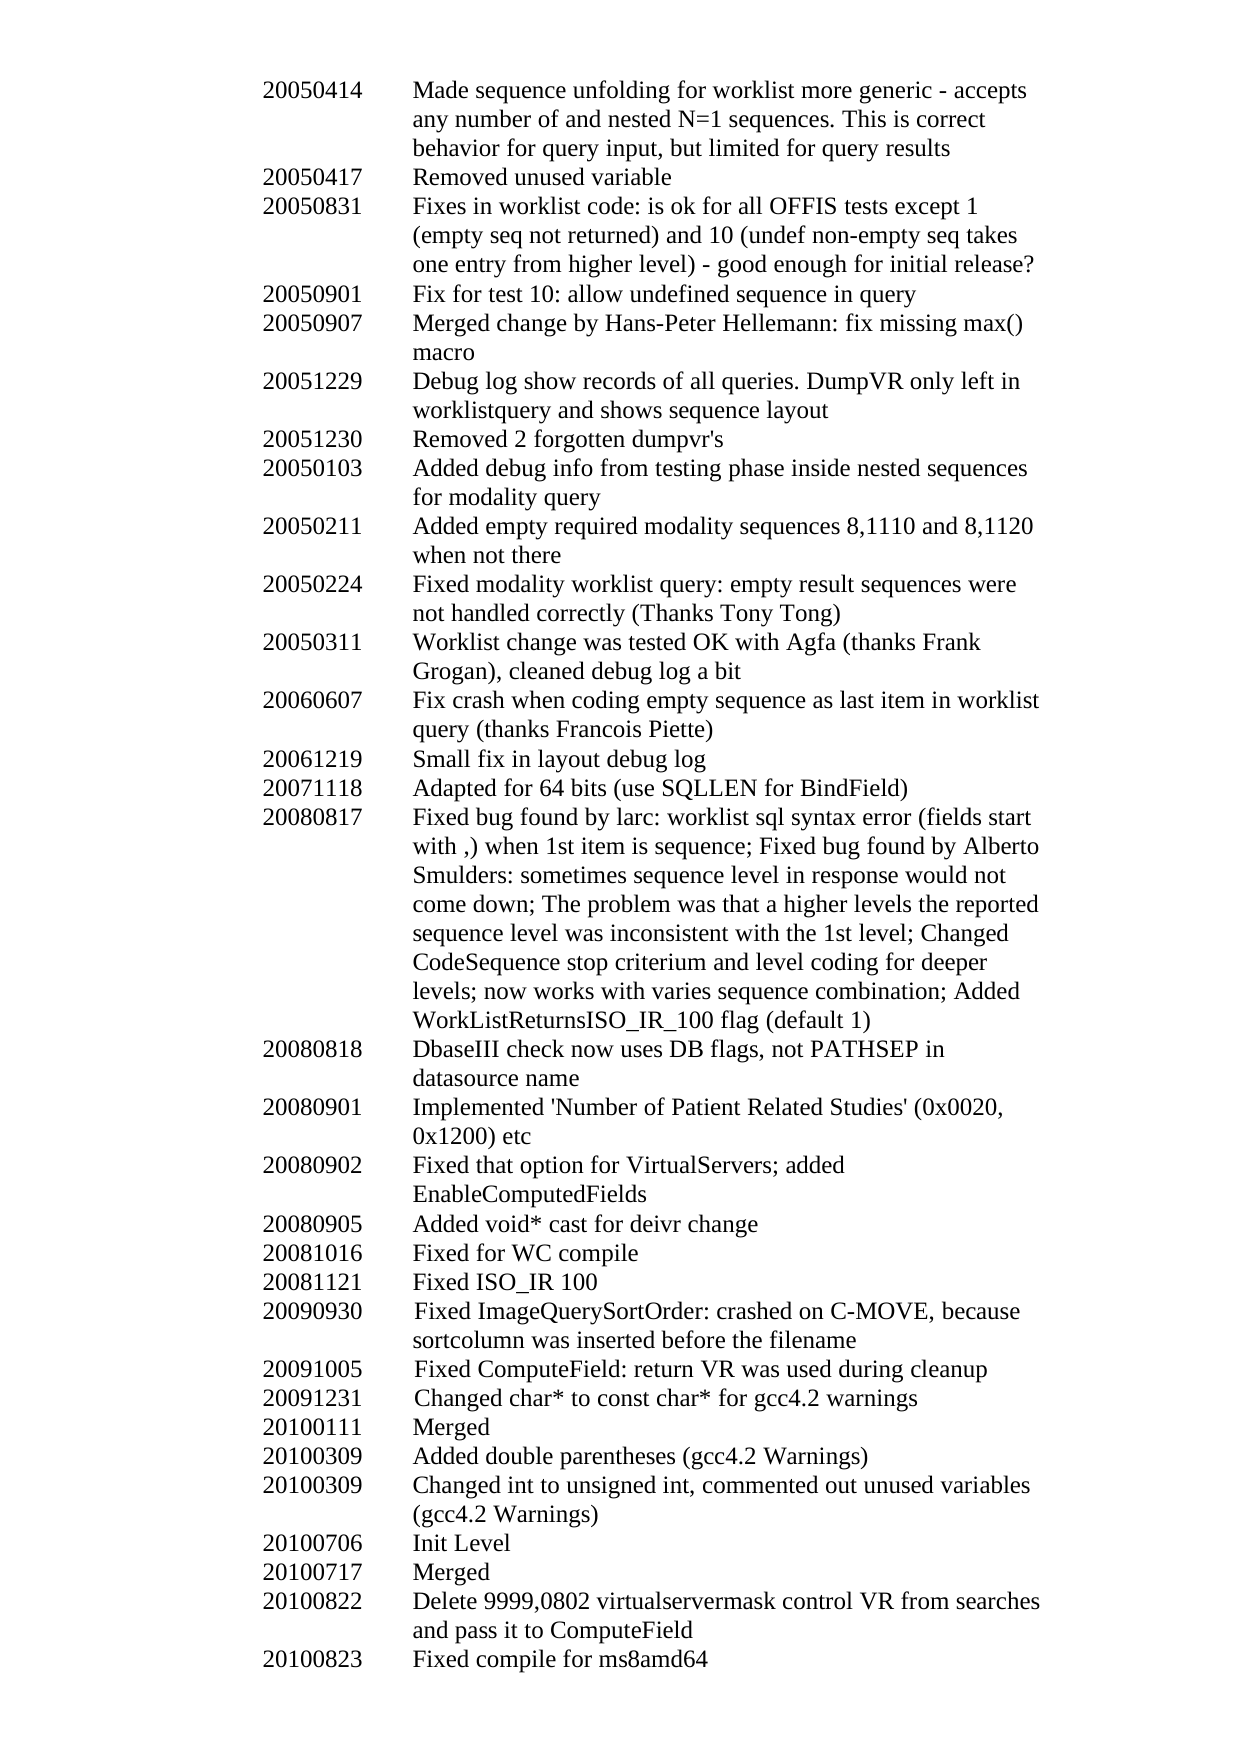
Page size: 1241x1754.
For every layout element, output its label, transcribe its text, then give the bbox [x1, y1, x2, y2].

text 20051229 Debug log show records of all queries. DumpVR only left in worklistquery and shows sequence layout [262, 366, 1053, 424]
text 20091005 Fixed ComputeField: return VR was used during cleanup [262, 1354, 1053, 1383]
text 20080817 Fixed bug found by larc: worklist sql syntax error (fields start with ,) when 1st item is sequence; Fixed bug found by Alberto Smulders: sometimes sequence level in response would not come down; The problem was that a higher levels the reported sequence level was inconsistent with the 1st level; Changed CodeSequence stop criterium and level coding for deeper levels; now works with varies sequence combination; Added WorkListReturnsISO_IR_100 flag (default 1) [262, 802, 1053, 1034]
text 20061219 Small fix in layout debug log [262, 743, 1053, 772]
text 20050417 Removed unused variable [262, 162, 1053, 191]
text 20080905 Added void* cast for deivr change [262, 1208, 1053, 1237]
text 20081016 Fixed for WC compile [262, 1237, 1053, 1267]
text 20050211 Added empty required modality sequences 8,1110 and 8,1120 when not there [262, 511, 1053, 569]
text 20050414 Made sequence unfolding for worklist more generic - accepts any number of and nested N=1 sequences. This is correct behavior for query input, but limited for query results [262, 75, 1053, 162]
text 20091231 Changed char* to const char* for gcc4.2 warnings [262, 1383, 1053, 1412]
text 20100823 Fixed compile for ms8amd64 [262, 1644, 1053, 1673]
text 20100111 Merged [262, 1412, 1053, 1441]
text 20080901 Implemented 'Number of Patient Related Studies' (0x0020, 0x1200) etc [262, 1092, 1053, 1150]
text 20100706 Init Level [262, 1528, 1053, 1557]
text 20080818 DbaseIII check now uses DB flags, not PATHSEP in datasource name [262, 1034, 1053, 1092]
text 20071118 Adapted for 64 bits (use SQLLEN for BindField) [262, 772, 1053, 802]
text 20100309 Changed int to unsigned int, commented out unused variables (gcc4.2 Warnings) [262, 1470, 1053, 1528]
text 20050311 Worklist change was tested OK with Agfa (thanks Frank Grogan), cleaned debug log a bit [262, 627, 1053, 685]
text 20051230 Removed 2 forgotten dumpvr's [262, 424, 1053, 453]
text 20050901 Fix for test 10: allow undefined sequence in query [262, 278, 1053, 307]
text 20060607 Fix crash when coding empty sequence as last item in worklist query (thanks Francois Piette) [262, 685, 1053, 743]
text 20100309 Added double parentheses (gcc4.2 Warnings) [262, 1441, 1053, 1470]
text 20050224 Fixed modality worklist query: empty result sequences were not handled correctly (Thanks Tony Tong) [262, 569, 1053, 627]
text 20100822 Delete 9999,0802 virtualservermask control VR from searches and pass it to ComputeField [262, 1586, 1053, 1644]
text 20050907 Merged change by Hans-Peter Hellemann: fix missing max() macro [262, 307, 1053, 366]
text 20050103 Added debug info from testing phase inside nested sequences for modality query [262, 453, 1053, 511]
text 20100717 Merged [262, 1557, 1053, 1586]
text 20081121 Fixed ISO_IR 100 [262, 1267, 1053, 1296]
text 20080902 Fixed that option for VirtualServers; added EnableComputedFields [262, 1150, 1053, 1208]
text 20090930 Fixed ImageQuerySortOrder: crashed on C-MOVE, because sortcolumn was inserted before the filename [262, 1296, 1053, 1354]
text 20050831 Fixes in worklist code: is ok for all OFFIS tests except 1 (empty seq not returned) and 10 (undef non-empty seq takes one entry from higher level) - good enough for initial release? [262, 191, 1053, 278]
